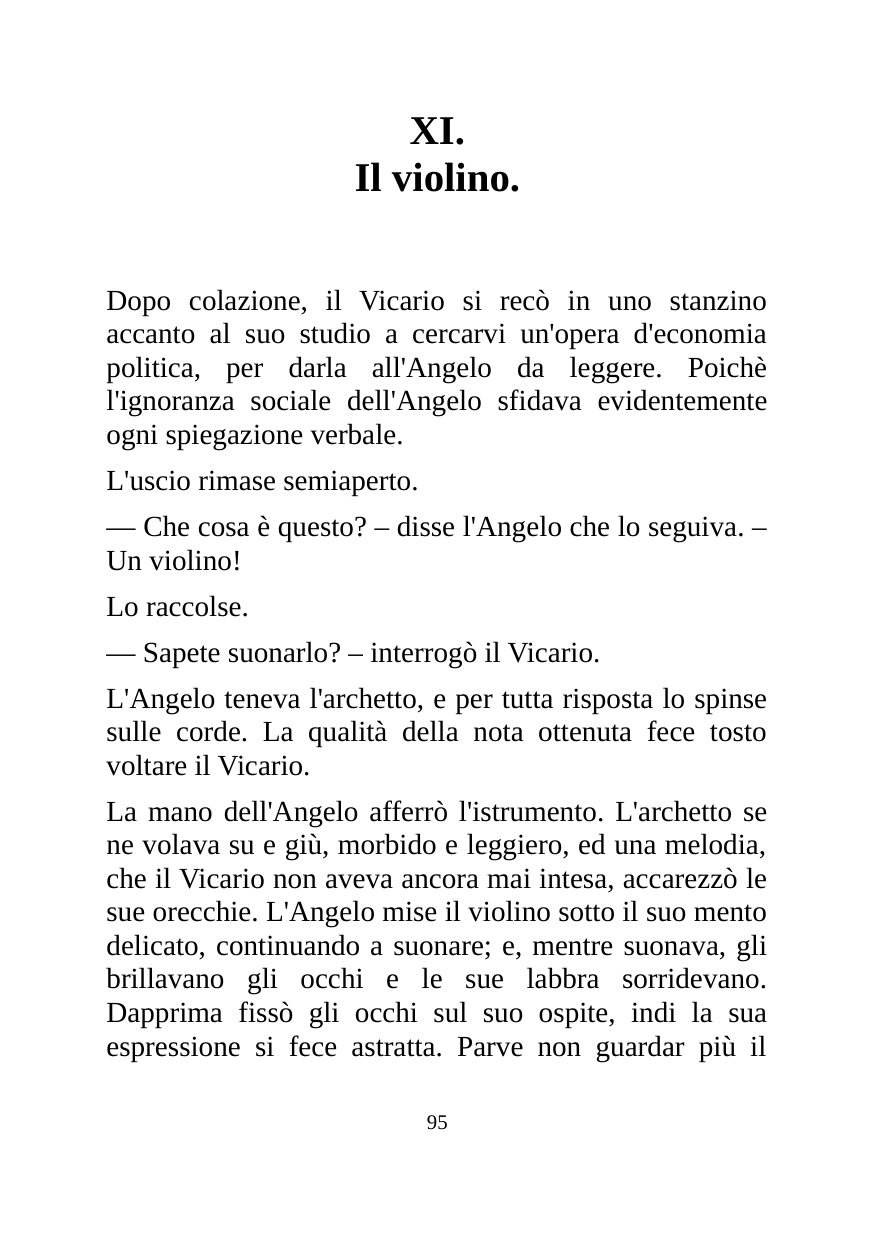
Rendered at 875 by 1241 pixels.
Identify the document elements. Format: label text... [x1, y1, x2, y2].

text L'uscio rimase semiaperto. [106, 463, 768, 497]
subtitle XI. Il violino. [106, 106, 768, 200]
text L'Angelo teneva l'archetto, e per tutta risposta lo spinse sulle corde. La qualità della nota ottenuta fece tosto voltare il Vicario. [106, 681, 768, 781]
text La mano dell'Angelo afferrò l'istrumento. L'archetto se ne volava su e giù, morbido e leggiero, ed una melodia, che il Vicario non aveva ancora mai intesa, accarezzò le sue orecchie. L'Angelo mise il violino sotto il suo mento delicato, continuando a suonare; e, mentre suonava, gli brillavano gli occhi e le sue labbra sorridevano. Dapprima fissò gli occhi sul suo ospite, indi la sua espressione si fece astratta. Parve non guardar più il [106, 794, 768, 1062]
text Lo raccolse. [106, 589, 768, 622]
text Dopo colazione, il Vicario si recò in uno stanzino accanto al suo studio a cercarvi un'opera d'economia politica, per darla all'Angelo da leggere. Poichè l'ignoranza sociale dell'Angelo sfidava evidentemente ogni spiegazione verbale. [106, 283, 768, 451]
text — Che cosa è questo? – disse l'Angelo che lo seguiva. – Un violino! [106, 509, 768, 576]
text — Sapete suonarlo? – interrogò il Vicario. [106, 635, 768, 668]
